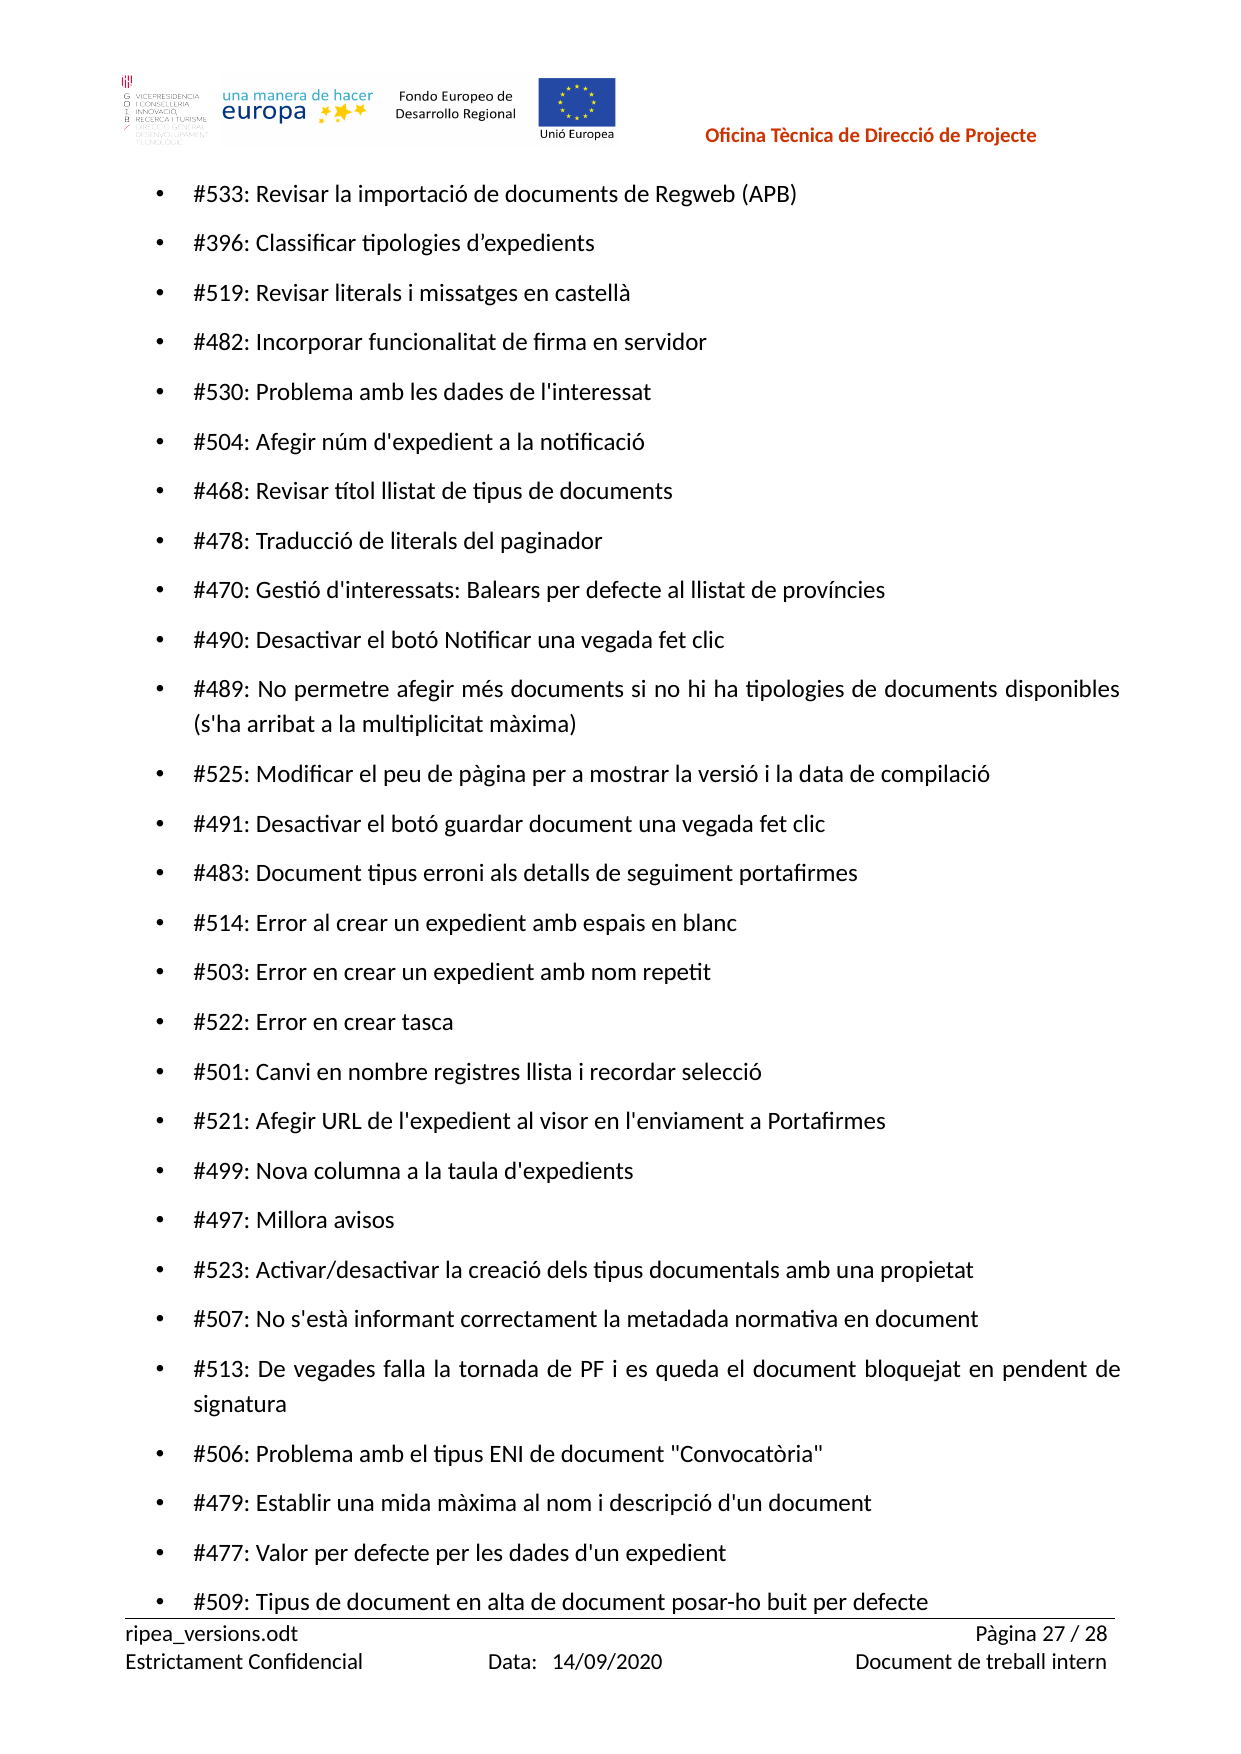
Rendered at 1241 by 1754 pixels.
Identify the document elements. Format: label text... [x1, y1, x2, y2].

list #530: Problema amb les dades de l'interessat [156, 376, 1122, 407]
list #525: Modificar el peu de pàgina per a mostrar la versió i la data de compilació [156, 758, 1122, 789]
list #504: Afegir núm d'expedient a la notificació [156, 426, 1122, 456]
list #521: Afegir URL de l'expedient al visor en l'enviament a Portafirmes [156, 1105, 1122, 1136]
list #506: Problema amb el tipus ENI de document "Convocatòria" [156, 1438, 1122, 1468]
list #477: Valor per defecte per les dades d'un expedient [156, 1537, 1122, 1567]
list #497: Millora avisos [156, 1204, 1122, 1235]
list #490: Desactivar el botó Notificar una vegada fet clic [156, 624, 1122, 654]
list #522: Error en crear tasca [156, 1006, 1122, 1037]
list #470: Gestió d'interessats: Balears per defecte al llistat de províncies [156, 574, 1122, 605]
picture [219, 73, 621, 147]
list #507: No s'està informant correctament la metadada normativa en document [156, 1303, 1122, 1334]
list #499: Nova columna a la taula d'expedients [156, 1155, 1122, 1185]
list #482: Incorporar funcionalitat de firma en servidor [156, 326, 1122, 357]
list #479: Establir una mida màxima al nom i descripció d'un document [156, 1487, 1122, 1518]
list #503: Error en crear un expedient amb nom repetit [156, 956, 1122, 987]
picture [118, 73, 213, 147]
list #501: Canvi en nombre registres llista i recordar selecció [156, 1056, 1122, 1086]
list #468: Revisar títol llistat de tipus de documents [156, 475, 1122, 506]
list #396: Classificar tipologies d’expedients [156, 227, 1122, 258]
list #533: Revisar la importació de documents de Regweb (APB) [156, 178, 1122, 208]
list #478: Traducció de literals del paginador [156, 525, 1122, 555]
list #489: No permetre afegir més documents si no hi ha tipologies de documents disponibles (s'ha arribat a la multiplicitat màxima) [156, 673, 1122, 739]
list #483: Document tipus erroni als detalls de seguiment portafirmes [156, 857, 1122, 888]
list #523: Activar/desactivar la creació dels tipus documentals amb una propietat [156, 1254, 1122, 1284]
list #509: Tipus de document en alta de document posar-ho buit per defecte [156, 1586, 1122, 1617]
list #513: De vegades falla la tornada de PF i es queda el document bloquejat en pendent de signatura [156, 1353, 1122, 1419]
list #491: Desactivar el botó guardar document una vegada fet clic [156, 808, 1122, 838]
list #519: Revisar literals i missatges en castellà [156, 277, 1122, 307]
list #514: Error al crear un expedient amb espais en blanc [156, 907, 1122, 937]
